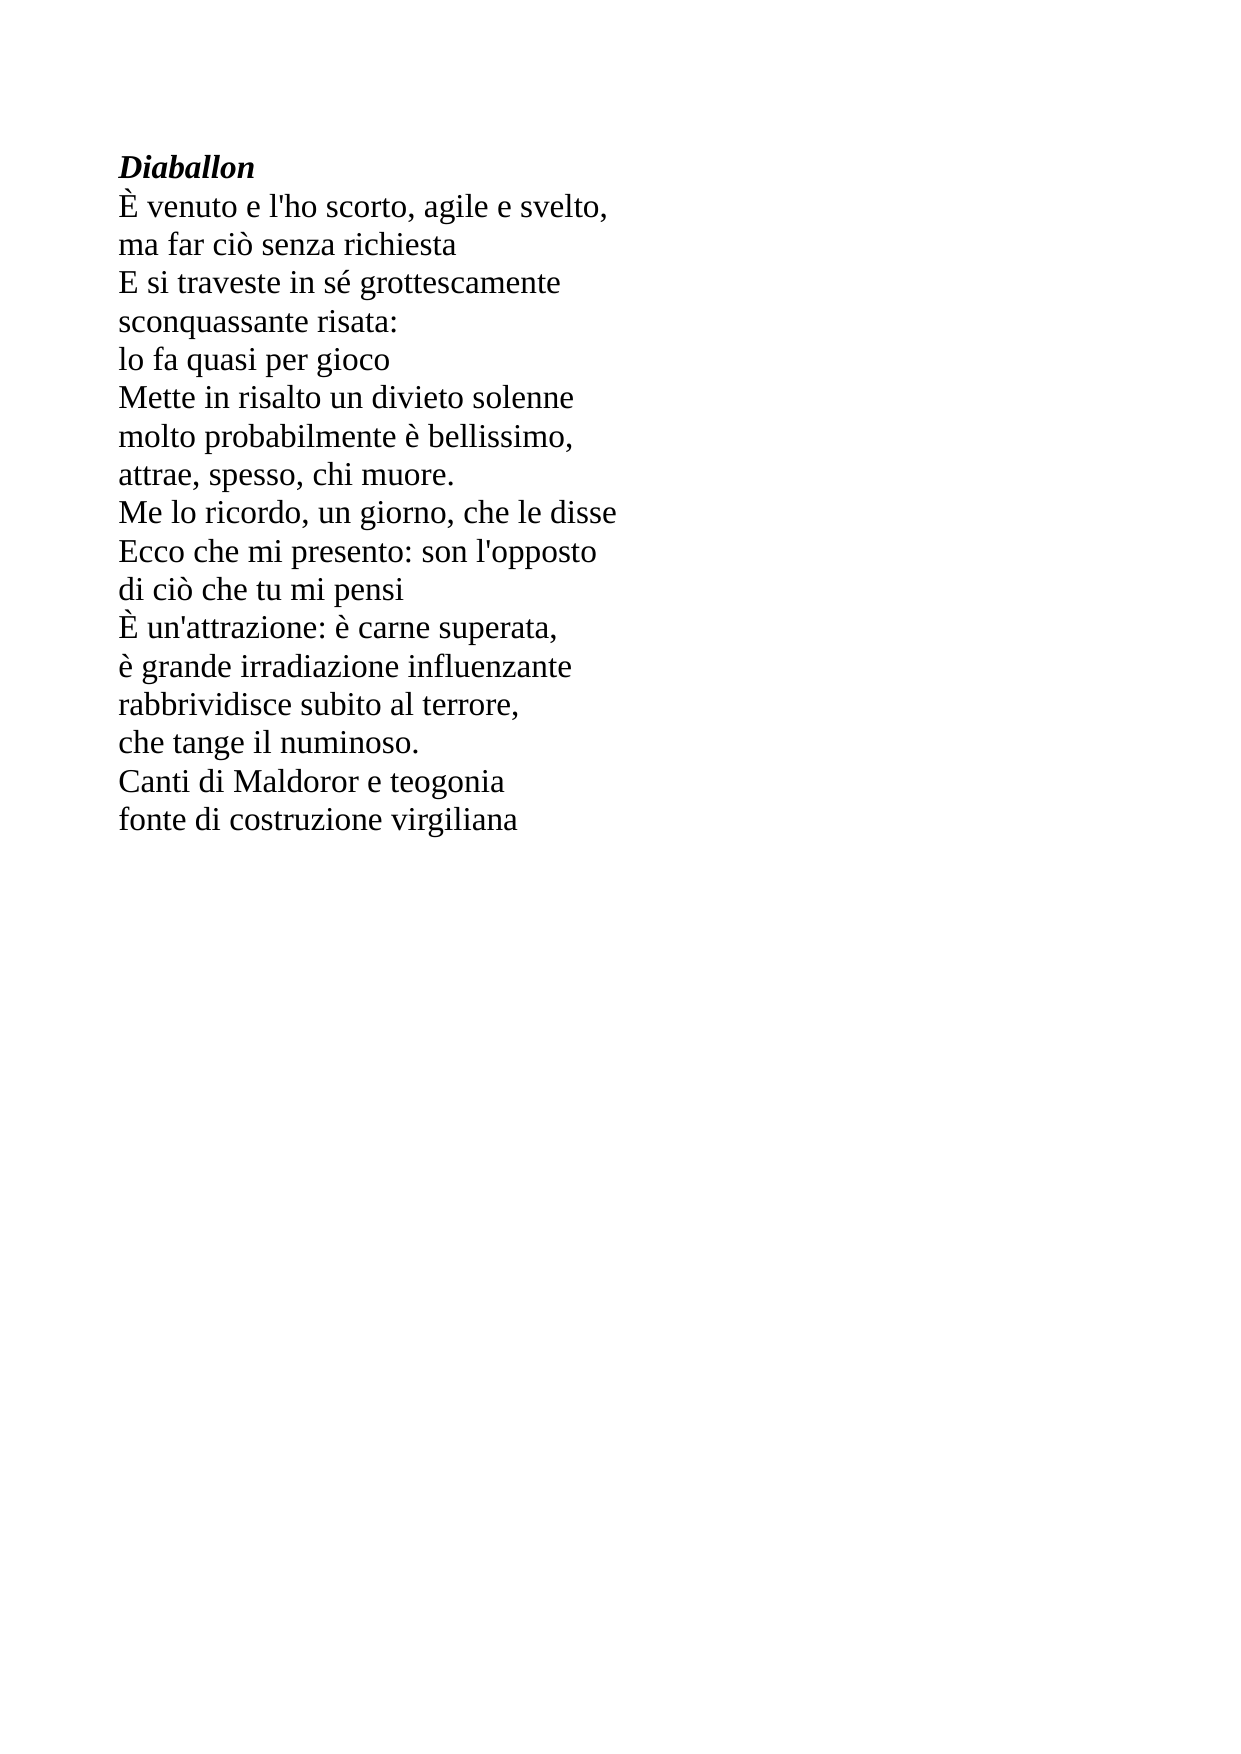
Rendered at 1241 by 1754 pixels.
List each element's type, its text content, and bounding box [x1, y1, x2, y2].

text fonte di costruzione virgiliana [118, 799, 1122, 838]
text Mette in risalto un divieto solenne [118, 378, 1122, 416]
text molto probabilmente è bellissimo, [118, 416, 1122, 454]
text Me lo ricordo, un giorno, che le disse [118, 493, 1122, 531]
text è grande irradiazione influenzante [118, 646, 1122, 684]
text ma far ciò senza richiesta [118, 224, 1122, 263]
text È venuto e l'ho scorto, agile e svelto, [118, 186, 1122, 224]
text Ecco che mi presento: son l'opposto [118, 531, 1122, 569]
text Diaballon [118, 148, 1122, 186]
text rabbrividisce subito al terrore, [118, 684, 1122, 723]
text È un'attrazione: è carne superata, [118, 608, 1122, 646]
text lo fa quasi per gioco [118, 339, 1122, 378]
text Canti di Maldoror e teogonia [118, 761, 1122, 799]
text attrae, spesso, chi muore. [118, 454, 1122, 493]
text di ciò che tu mi pensi [118, 569, 1122, 608]
text sconquassante risata: [118, 301, 1122, 339]
text E si traveste in sé grottescamente [118, 263, 1122, 301]
text che tange il numinoso. [118, 723, 1122, 761]
